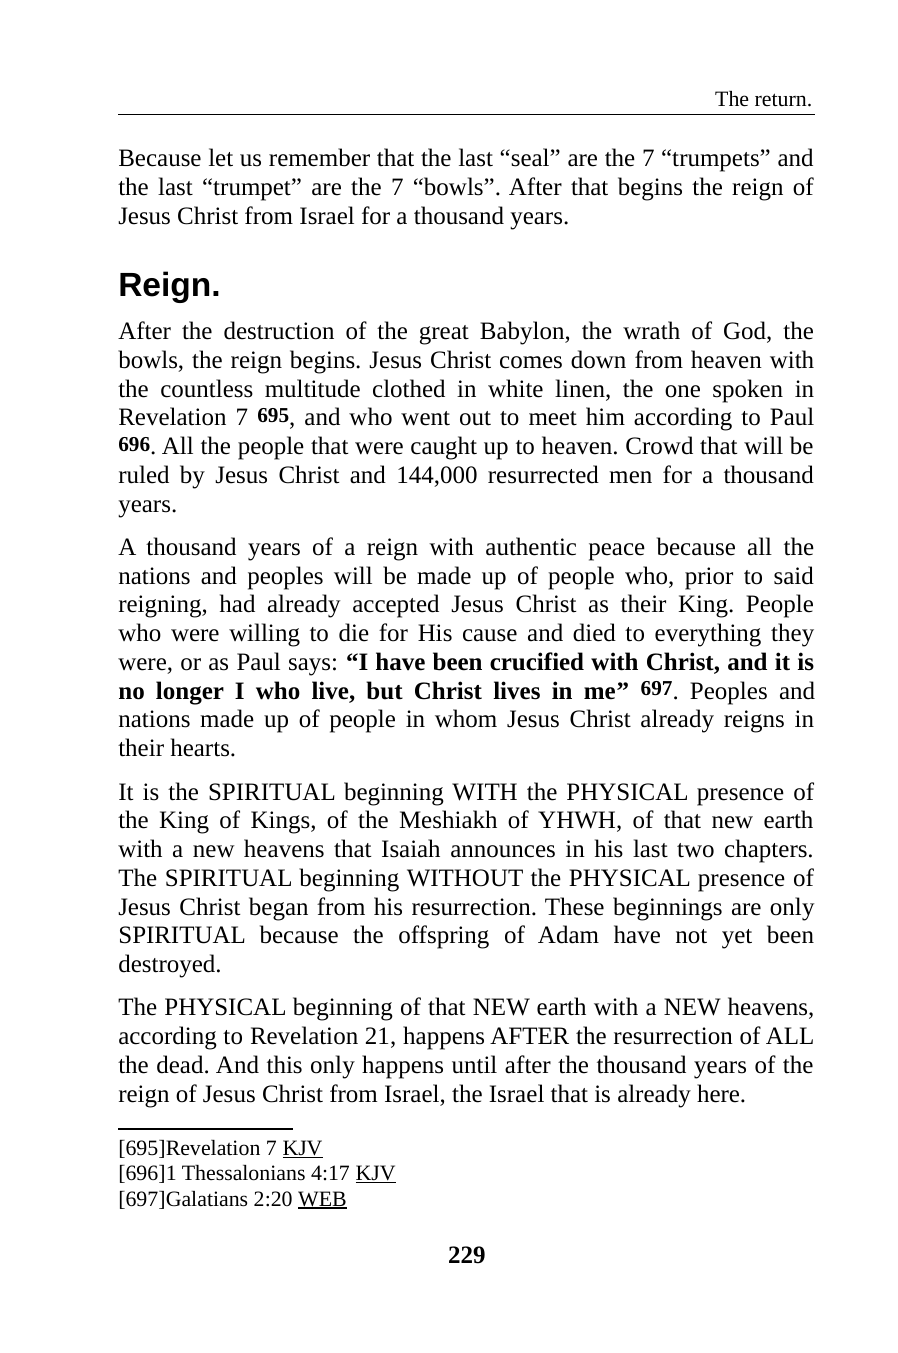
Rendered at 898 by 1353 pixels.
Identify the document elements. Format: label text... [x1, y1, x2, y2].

text It is the SPIRITUAL beginning WITH the PHYSICAL presence of the King of Kings, of the Meshiakh of YHWH, of that new earth with a new heavens that Isaiah announces in his last two chapters. The SPIRITUAL beginning WITHOUT the PHYSICAL presence of Jesus Christ began from his resurrection. These beginnings are only SPIRITUAL because the offspring of Adam have not yet been destroyed. [118, 777, 815, 978]
text Galatians 2:20 WEB [118, 1186, 815, 1211]
text A thousand years of a reign with authentic peace because all the nations and peoples will be made up of people who, prior to said reigning, had already accepted Jesus Christ as their King. People who were willing to die for His cause and died to everything they were, or as Paul says: “I have been crucified with Christ, and it is no longer I who live, but Christ lives in me” . Peoples and nations made up of people in whom Jesus Christ already reigns in their hearts. [118, 532, 815, 762]
text After the destruction of the great Babylon, the wrath of God, the bowls, the reign begins. Jesus Christ comes down from heaven with the countless multitude clothed in white linen, the one spoken in Revelation 7 , and who went out to meet him according to Paul . All the people that were caught up to heaven. Crowd that will be ruled by Jesus Christ and 144,000 resurrected men for a thousand years. [118, 316, 815, 517]
text Revelation 7 KJV [118, 1135, 815, 1160]
text 1 Thessalonians 4:17 KJV [118, 1160, 815, 1186]
subtitle Reign. [118, 265, 815, 304]
text The PHYSICAL beginning of that NEW earth with a NEW heavens, according to Revelation 21, happens AFTER the resurrection of ALL the dead. And this only happens until after the thousand years of the reign of Jesus Christ from Israel, the Israel that is already here. [118, 992, 815, 1107]
text Because let us remember that the last “seal” are the 7 “trumpets” and the last “trumpet” are the 7 “bowls”. After that begins the reign of Jesus Christ from Israel for a thousand years. [118, 143, 815, 229]
